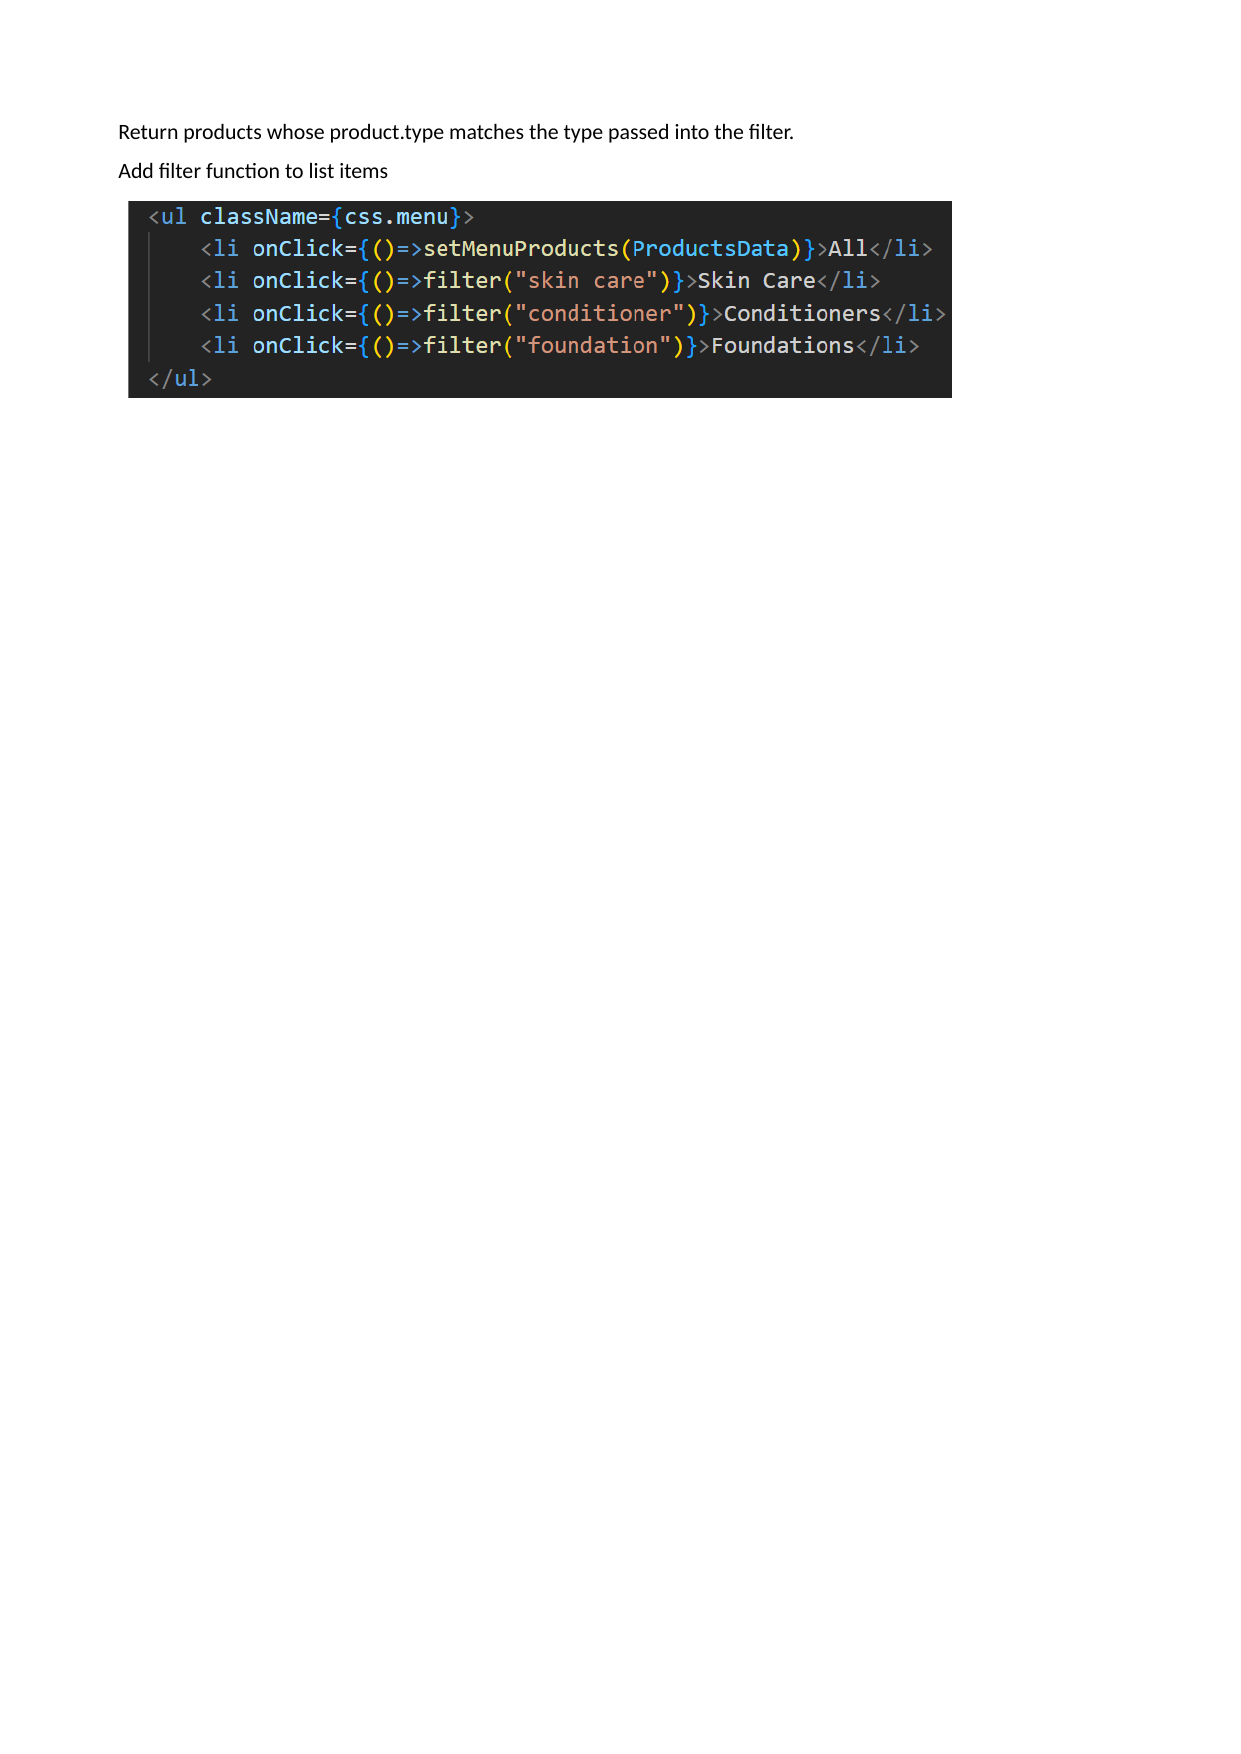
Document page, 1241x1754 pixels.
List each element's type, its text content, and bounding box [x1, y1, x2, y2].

text Add filter function to list items [118, 157, 1122, 184]
text Return products whose product.type matches the type passed into the filter. [118, 118, 1122, 145]
picture [128, 201, 952, 398]
